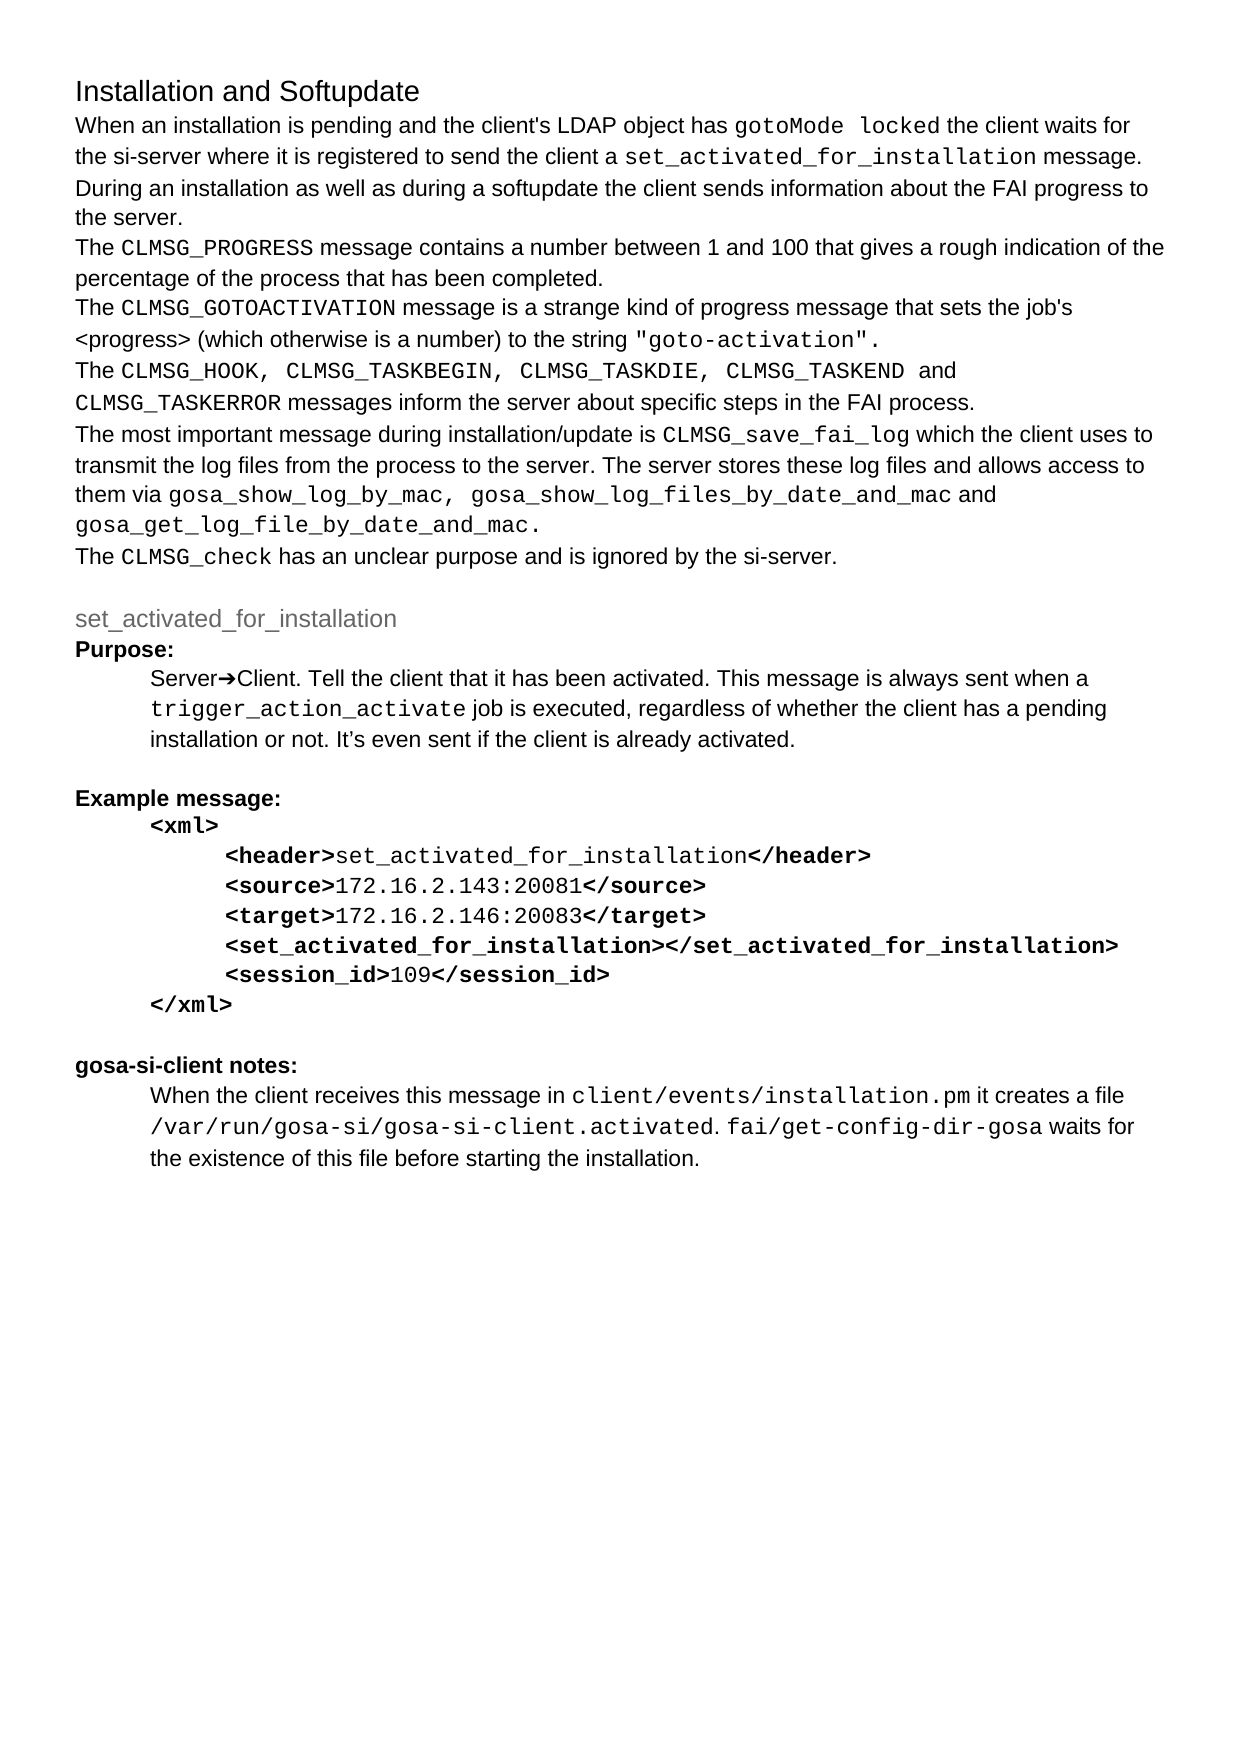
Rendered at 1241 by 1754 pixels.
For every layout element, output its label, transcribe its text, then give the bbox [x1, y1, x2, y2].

text The CLMSG_HOOK, CLMSG_TASKBEGIN, CLMSG_TASKDIE, CLMSG_TASKEND and CLMSG_TASKERROR messages inform the server about specific steps in the FAI process. [75, 358, 1165, 417]
subtitle Installation and Softupdate [75, 75, 1165, 108]
text <session_id>109</session_id> [225, 964, 1165, 990]
text During an installation as well as during a softupdate the client sends information about the FAI progress to the server. [75, 176, 1165, 231]
subtitle set_activated_for_installation [75, 604, 1165, 632]
text The CLMSG_PROGRESS message contains a number between 1 and 100 that gives a rough indication of the percentage of the process that has been completed. [75, 234, 1165, 291]
text <header>set_activated_for_installation</header> [225, 844, 1165, 871]
text When the client receives this message in client/events/installation.pm it creates a file /var/run/gosa-si/gosa-si-client.activated. fai/get-config-dir-gosa waits for the existence of this file before starting the installation. [150, 1082, 1165, 1171]
text <source>172.16.2.143:20081</source> [225, 874, 1165, 900]
text </xml> [150, 993, 1165, 1019]
text Example message: [75, 785, 1165, 811]
text <target>172.16.2.146:20083</target> [225, 904, 1165, 930]
text <set_activated_for_installation></set_activated_for_installation> [225, 934, 1165, 960]
text gosa-si-client notes: [75, 1053, 1165, 1079]
text <xml> [150, 815, 1165, 841]
text The CLMSG_GOTOACTIVATION message is a strange kind of progress message that sets the job's <progress> (which otherwise is a number) to the string "goto-activation". [75, 295, 1165, 354]
text The most important message during installation/update is CLMSG_save_fai_log which the client uses to transmit the log files from the process to the server. The server stores these log files and allows access to them via gosa_show_log_by_mac, gosa_show_log_files_by_date_and_mac and gosa_get_log_file_by_date_and_mac. [75, 421, 1165, 539]
text Purpose: [75, 636, 1165, 662]
text The CLMSG_check has an unclear purpose and is ignored by the si-server. [75, 543, 1165, 571]
text Server➔Client. Tell the client that it has been activated. This message is always sent when a trigger_action_activate job is executed, regardless of whether the client has a pending installation or not. It’s even sent if the client is already activated. [150, 666, 1165, 752]
text When an installation is pending and the client's LDAP object has gotoMode locked the client waits for the si-server where it is registered to send the client a set_activated_for_installation message. [75, 112, 1165, 171]
